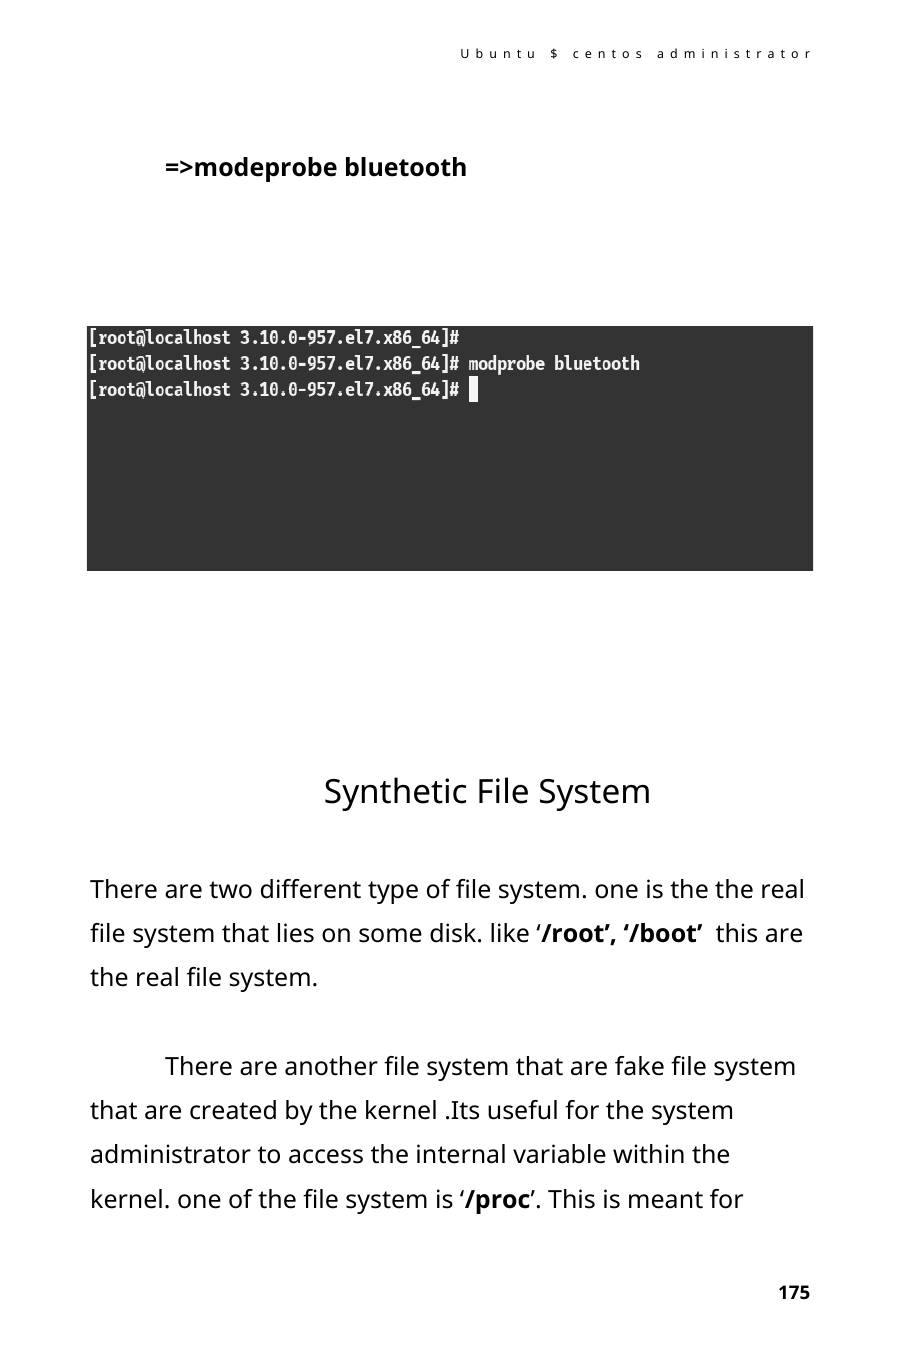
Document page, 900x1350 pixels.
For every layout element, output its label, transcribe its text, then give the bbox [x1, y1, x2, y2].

text There are two different type of file system. one is the the real file system that lies on some disk. like ‘/root’, ‘/boot’ this are the real file system. [90, 871, 810, 994]
text =>modeprobe bluetooth [90, 149, 810, 183]
picture [86, 326, 814, 571]
text Synthetic File System [90, 768, 810, 813]
text There are another file system that are fake file system that are created by the kernel .Its useful for the system administrator to access the internal variable within the kernel. one of the file system is ‘/proc’. This is meant for [90, 1048, 810, 1215]
